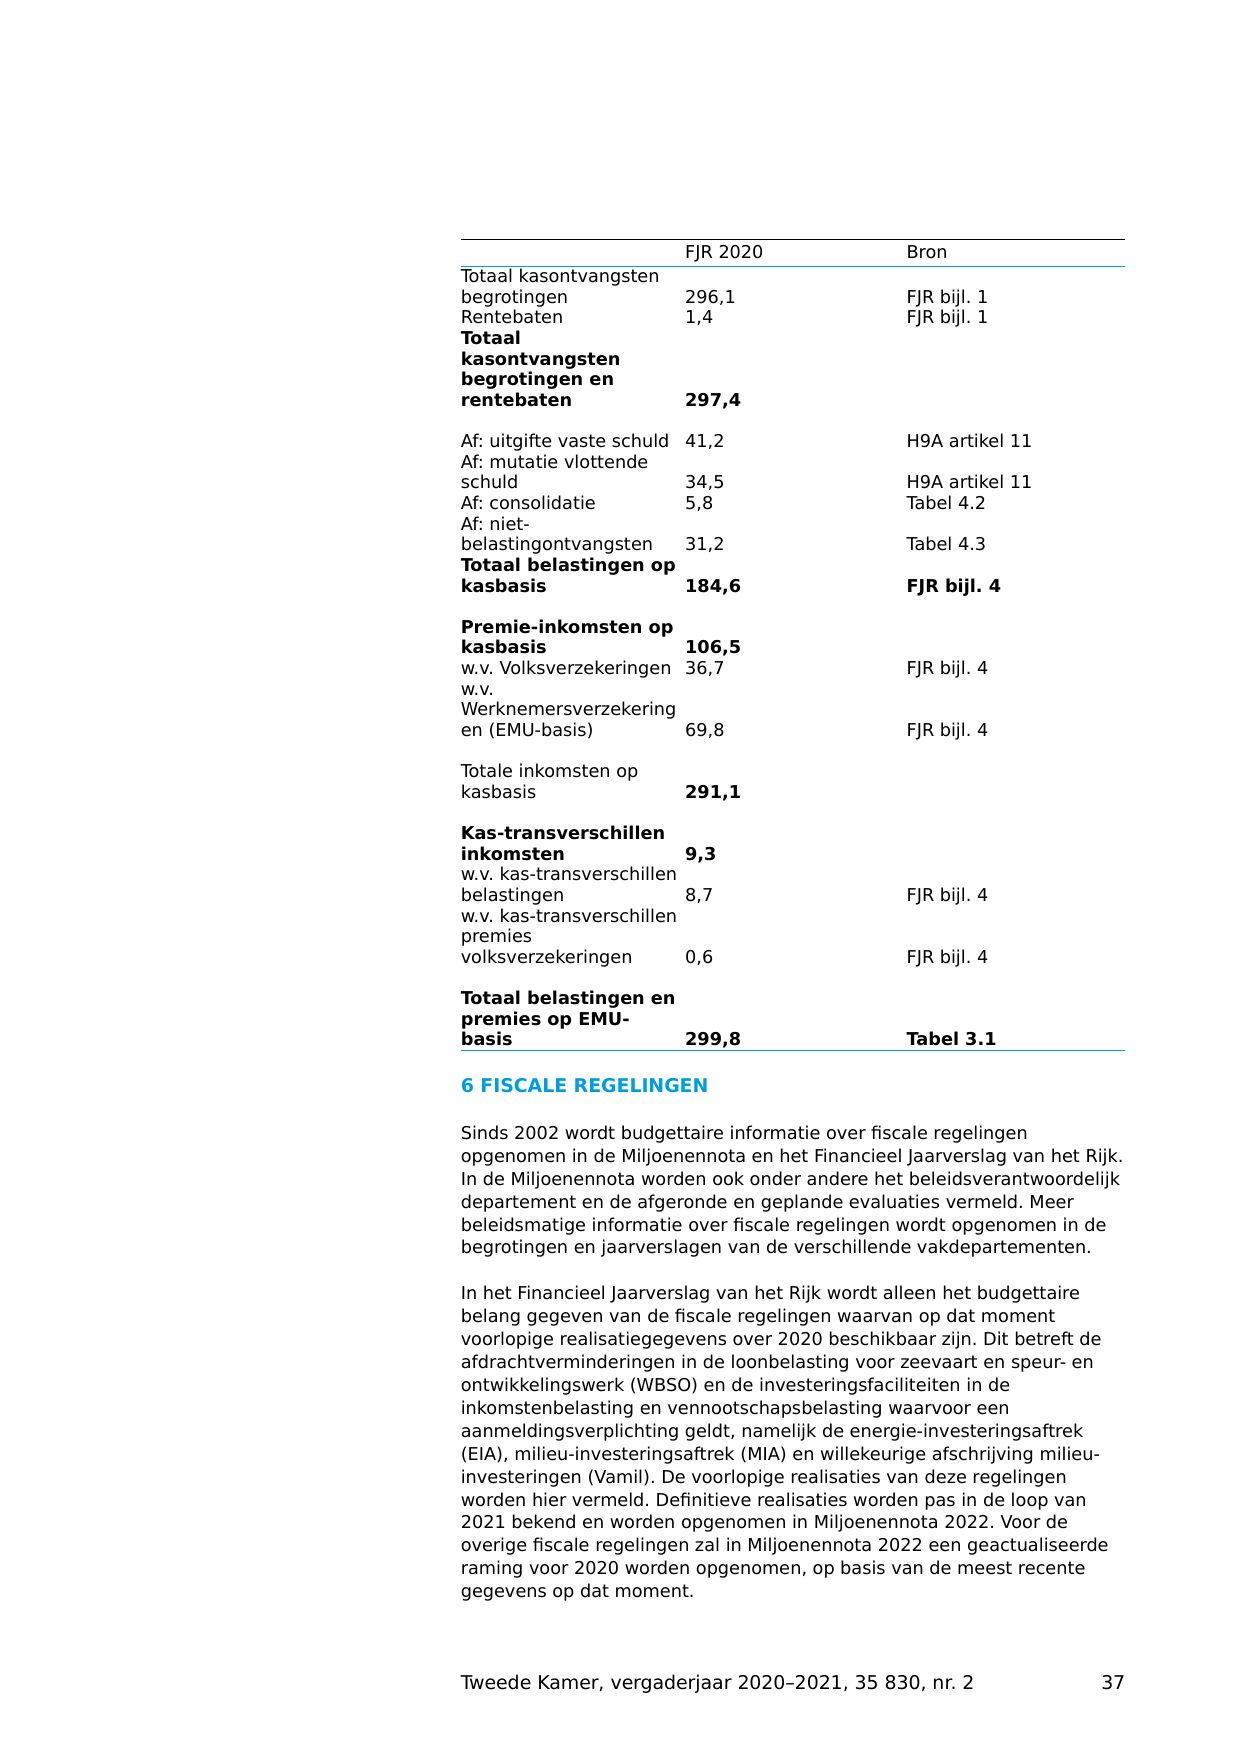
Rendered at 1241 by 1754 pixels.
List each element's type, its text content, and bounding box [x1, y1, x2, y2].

table_cell FJR bijl. 4 [904, 864, 1125, 906]
table_cell 8,7 [682, 864, 903, 906]
table_cell [904, 823, 1125, 864]
table_cell [461, 411, 682, 431]
table_cell 296,1 [682, 267, 903, 307]
table_cell Tabel 3.1 [904, 988, 1125, 1050]
table_cell Af: uitgifte vaste schuld [461, 431, 682, 452]
table_cell FJR bijl. 4 [904, 906, 1125, 967]
table_cell Af: consolidatie [461, 493, 682, 514]
table_cell Totale inkomsten op kasbasis [461, 761, 682, 802]
table_cell Totaal kasontvangsten begrotingen [461, 267, 682, 307]
table_cell H9A artikel 11 [904, 431, 1125, 452]
table_cell 106,5 [682, 617, 903, 658]
table_cell 184,6 [682, 555, 903, 596]
table_cell FJR bijl. 4 [904, 658, 1125, 679]
table_cell Totaal belastingen op kasbasis [461, 555, 682, 596]
table_cell 36,7 [682, 658, 903, 679]
table_cell 0,6 [682, 906, 903, 967]
table_cell [461, 803, 682, 823]
table_cell Af: niet-belastingontvangsten [461, 514, 682, 555]
table_cell w.v. Volksverzekeringen [461, 658, 682, 679]
table_header Tabel 5.13 Aansluiting ontvangsten Rijksrekening en budgettaire kerngegevens (in miljarden euro, - is tekort) [461, 191, 1125, 239]
table_cell 1,4 [682, 308, 903, 328]
table_cell Tabel 4.2 [904, 493, 1125, 514]
table_cell [682, 596, 903, 617]
table_cell [682, 968, 903, 988]
table_cell [904, 411, 1125, 431]
table_cell Totaal belastingen en premies op EMU-basis [461, 988, 682, 1050]
table_cell Af: mutatie vlottende schuld [461, 452, 682, 493]
table_cell FJR 2020 [682, 240, 903, 266]
table_cell [461, 596, 682, 617]
table_cell 41,2 [682, 431, 903, 452]
table_cell [904, 617, 1125, 658]
table_cell w.v. kas-transverschillen premies volksverzekeringen [461, 906, 682, 967]
table_cell [682, 411, 903, 431]
table_cell 291,1 [682, 761, 903, 802]
table_cell Tabel 4.3 [904, 514, 1125, 555]
text In het Financieel Jaarverslag van het Rijk wordt alleen het budgettaire belang gegeven van de fiscale regelingen waarvan op dat moment voorlopige realisatiegegevens over 2020 beschikbaar zijn. Dit betreft de afdrachtverminderingen in de loonbelasting voor zeevaart en speur- en ontwikkelingswerk (WBSO) en de investeringsfaciliteiten in de inkomstenbelasting en vennootschapsbelasting waarvoor een aanmeldingsverplichting geldt, namelijk de energie-investeringsaftrek (EIA), milieu-investeringsaftrek (MIA) en willekeurige afschrijving milieu-investeringen (Vamil). De voorlopige realisaties van deze regelingen worden hier vermeld. Definitieve realisaties worden pas in de loop van 2021 bekend en worden opgenomen in Miljoenennota 2022. Voor de overige fiscale regelingen zal in Miljoenennota 2022 een geactualiseerde raming voor 2020 worden opgenomen, op basis van de meest recente gegevens op dat moment. [461, 1281, 1125, 1602]
table_cell [904, 328, 1125, 411]
table_cell [682, 741, 903, 761]
table_cell FJR bijl. 4 [904, 679, 1125, 741]
table_cell [461, 240, 682, 266]
title 6 Fiscale regelingen [461, 1075, 1125, 1097]
table_cell [682, 803, 903, 823]
table_cell [461, 741, 682, 761]
table_cell 297,4 [682, 328, 903, 411]
table_cell w.v. Werknemersverzekeringen (EMU-basis) [461, 679, 682, 741]
table_cell Bron [904, 240, 1125, 266]
text Sinds 2002 wordt budgettaire informatie over fiscale regelingen opgenomen in de Miljoenennota en het Financieel Jaarverslag van het Rijk. In de Miljoenennota worden ook onder andere het beleidsverantwoordelijk departement en de afgeronde en geplande evaluaties vermeld. Meer beleidsmatige informatie over fiscale regelingen wordt opgenomen in de begrotingen en jaarverslagen van de verschillende vakdepartementen. [461, 1121, 1125, 1258]
table_cell w.v. kas-transverschillen belastingen [461, 864, 682, 906]
table_cell [904, 803, 1125, 823]
table_cell 299,8 [682, 988, 903, 1050]
table_cell [904, 761, 1125, 802]
table_cell [461, 968, 682, 988]
table_cell [904, 596, 1125, 617]
table_cell [904, 968, 1125, 988]
table_cell 34,5 [682, 452, 903, 493]
table_cell 5,8 [682, 493, 903, 514]
table_cell [904, 741, 1125, 761]
table_cell 9,3 [682, 823, 903, 864]
table_cell 69,8 [682, 679, 903, 741]
table_cell Kas-transverschillen inkomsten [461, 823, 682, 864]
table_cell Totaal kasontvangsten begrotingen en rentebaten [461, 328, 682, 411]
table_cell Rentebaten [461, 308, 682, 328]
table_cell FJR bijl. 1 [904, 267, 1125, 307]
table_cell H9A artikel 11 [904, 452, 1125, 493]
table_cell FJR bijl. 4 [904, 555, 1125, 596]
table_cell Premie-inkomsten op kasbasis [461, 617, 682, 658]
table_cell FJR bijl. 1 [904, 308, 1125, 328]
table_cell 31,2 [682, 514, 903, 555]
